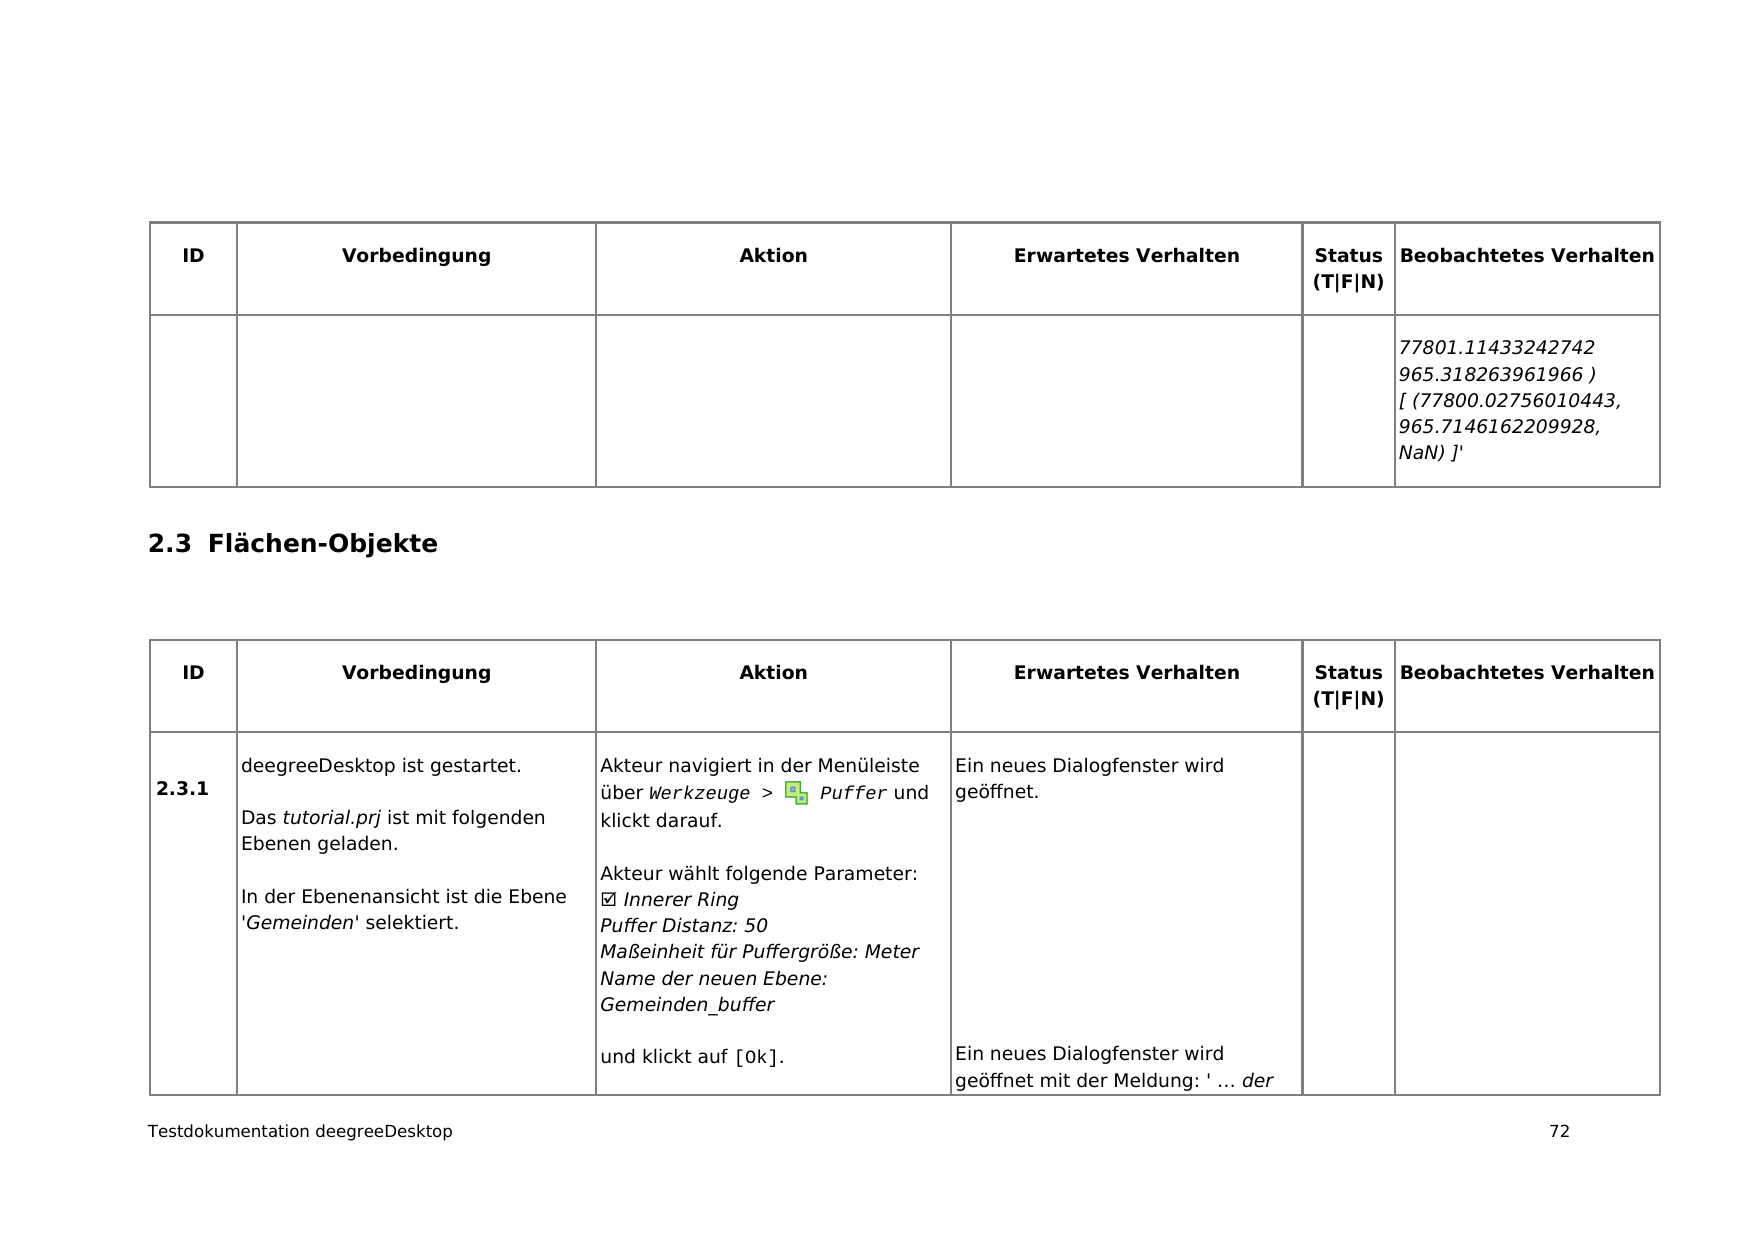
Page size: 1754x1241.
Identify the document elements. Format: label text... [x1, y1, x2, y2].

table_header Aktion [597, 641, 950, 731]
table_header Status (T|F|N) [1304, 641, 1394, 731]
table_cell Ein neues Dialogfenster wird geöffnet. Ein neues Dialogfenster wird geöffnet mit der Meldung: ' … der [952, 733, 1301, 1094]
table_cell [1304, 316, 1394, 486]
table_header Beobachtetes Verhalten [1396, 224, 1659, 314]
table_cell [151, 733, 236, 1094]
table_cell [1304, 733, 1394, 1094]
table_header Erwartetes Verhalten [952, 641, 1301, 731]
table_header Status (T|F|N) [1304, 224, 1394, 314]
picture [784, 780, 809, 806]
table_cell [597, 316, 950, 486]
table_cell Akteur navigiert in der Menüleiste über Werkzeuge > Puffer und klickt darauf. Akteur wählt folgende Parameter:  Innerer Ring Puffer Distanz: 50 Maßeinheit für Puffergröße: Meter Name der neuen Ebene: Gemeinden_buffer und klickt auf [Ok]. [597, 733, 950, 1094]
table_header Vorbedingung [238, 224, 595, 314]
table_header ID [151, 641, 236, 731]
table_header Aktion [597, 224, 950, 314]
table_header Vorbedingung [238, 641, 595, 731]
table_header Beobachtetes Verhalten [1396, 641, 1659, 731]
table_header Erwartetes Verhalten [952, 224, 1301, 314]
subtitle Flächen-Objekte [148, 529, 1606, 558]
table_cell [151, 316, 236, 486]
table_header ID [151, 224, 236, 314]
table_cell deegreeDesktop ist gestartet. Das tutorial.prj ist mit folgenden Ebenen geladen. In der Ebenenansicht ist die Ebene 'Gemeinden' selektiert. [238, 733, 595, 1094]
table_cell [1396, 733, 1659, 1094]
table_cell [952, 316, 1301, 486]
table_cell [238, 316, 595, 486]
table_cell 77801.11433242742 965.318263961966 ) [ (77800.02756010443, 965.7146162209928, NaN) ]' [1396, 316, 1659, 486]
